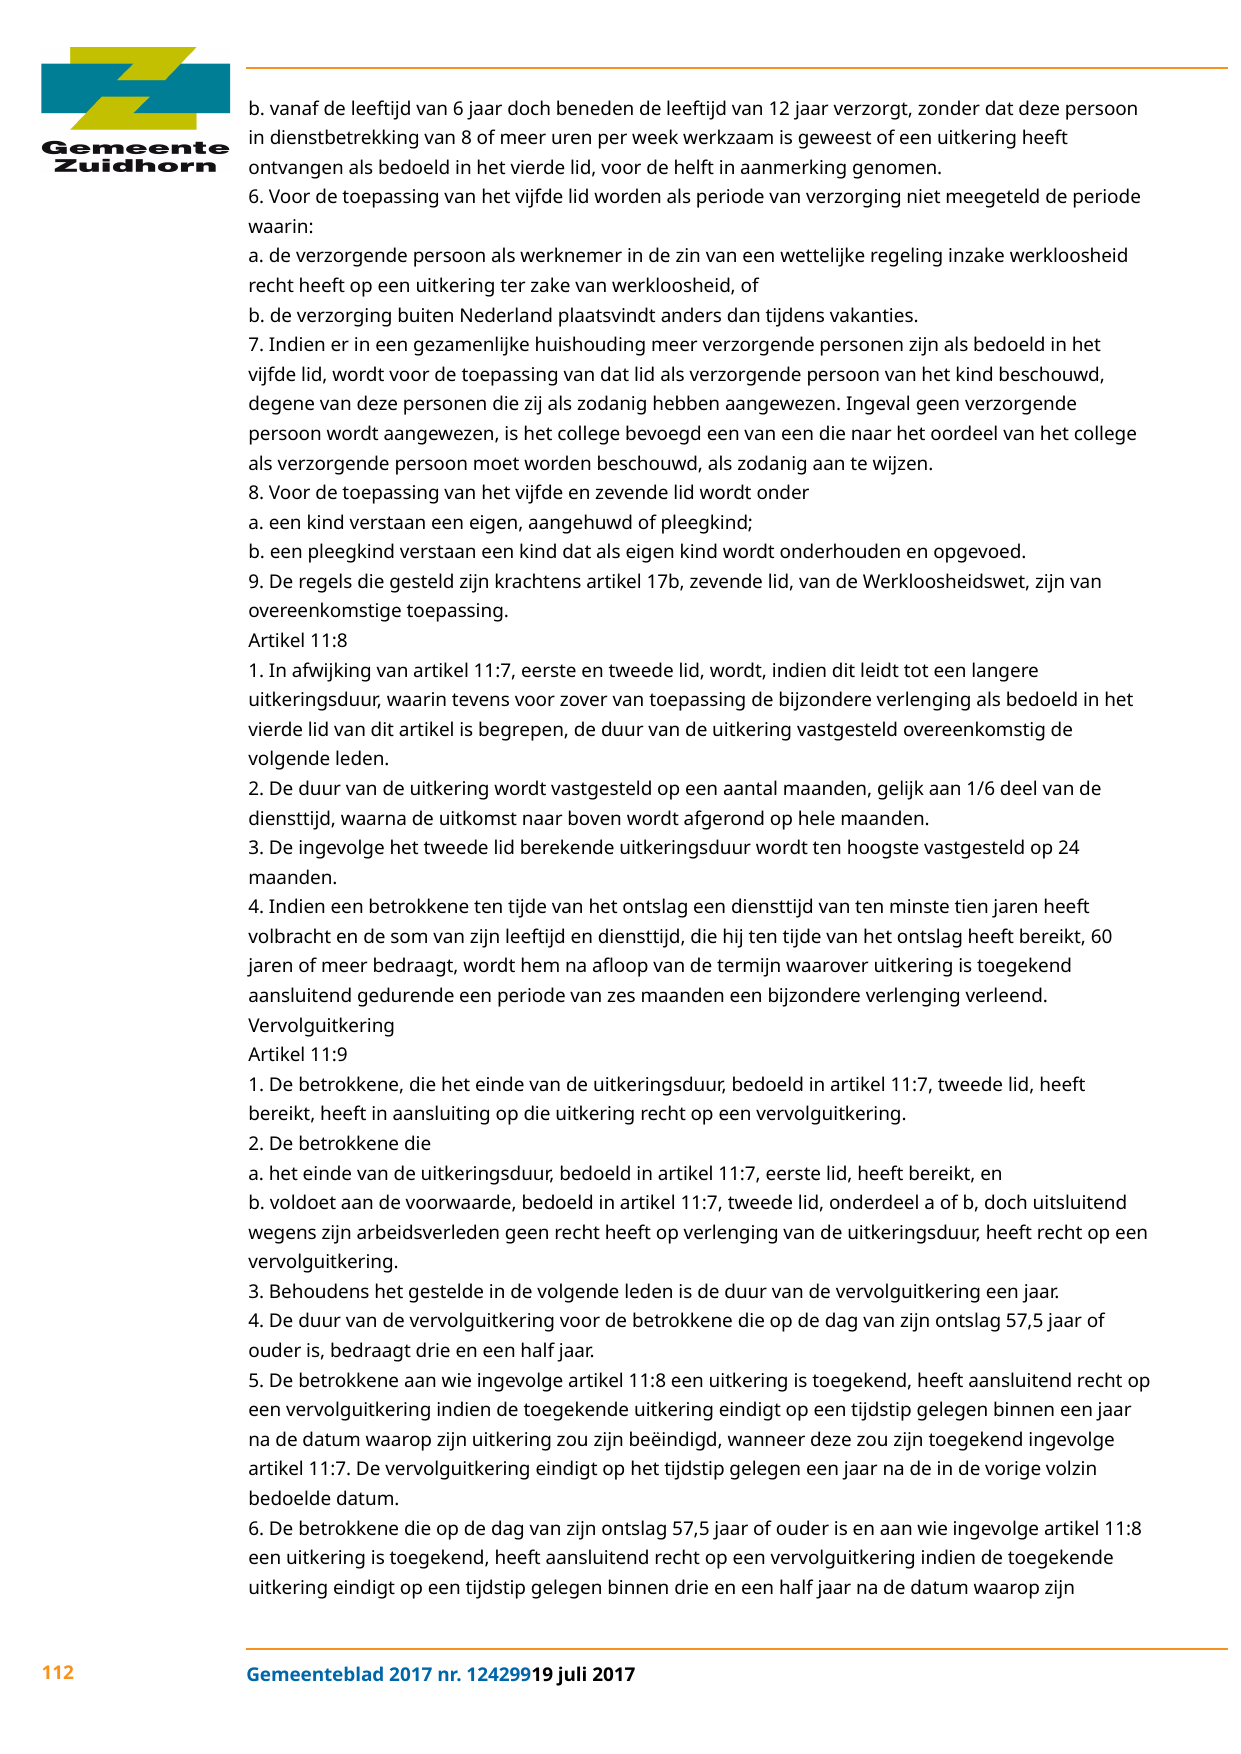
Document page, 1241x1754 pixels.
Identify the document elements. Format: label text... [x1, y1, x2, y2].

text 1. De betrokkene, die het einde van de uitkeringsduur, bedoeld in artikel 11:7, tweede lid, heeft bereikt, heeft in aansluiting op die uitkering recht op een vervolguitkering. [248, 1071, 1152, 1126]
text b. een pleegkind verstaan een kind dat als eigen kind wordt onderhouden en opgevoed. [248, 538, 1152, 564]
text Vervolguitkering [248, 1012, 1152, 1038]
text Artikel 11:9 [248, 1041, 1152, 1067]
text 7. Indien er in een gezamenlijke huishouding meer verzorgende personen zijn als bedoeld in het vijfde lid, wordt voor de toepassing van dat lid als verzorgende persoon van het kind beschouwd, degene van deze personen die zij als zodanig hebben aangewezen. Ingeval geen verzorgende persoon wordt aangewezen, is het college bevoegd een van een die naar het oordeel van het college als verzorgende persoon moet worden beschouwd, als zodanig aan te wijzen. [248, 331, 1152, 476]
text Artikel 11:8 [248, 627, 1152, 653]
text 8. Voor de toepassing van het vijfde en zevende lid wordt onder [248, 479, 1152, 505]
text b. de verzorging buiten Nederland plaatsvindt anders dan tijdens vakanties. [248, 302, 1152, 328]
text 3. Behoudens het gestelde in de volgende leden is de duur van de vervolguitkering een jaar. [248, 1278, 1152, 1304]
text 6. De betrokkene die op de dag van zijn ontslag 57,5 jaar of ouder is en aan wie ingevolge artikel 11:8 een uitkering is toegekend, heeft aansluitend recht op een vervolguitkering indien de toegekende uitkering eindigt op een tijdstip gelegen binnen drie en een half jaar na de datum waarop zijn [248, 1515, 1152, 1600]
text 3. De ingevolge het tweede lid berekende uitkeringsduur wordt ten hoogste vastgesteld op 24 maanden. [248, 834, 1152, 890]
text a. de verzorgende persoon als werknemer in de zin van een wettelijke regeling inzake werkloosheid recht heeft op een uitkering ter zake van werkloosheid, of [248, 243, 1152, 298]
text 2. De duur van de uitkering wordt vastgesteld op een aantal maanden, gelijk aan 1/6 deel van de diensttijd, waarna de uitkomst naar boven wordt afgerond op hele maanden. [248, 775, 1152, 831]
text a. een kind verstaan een eigen, aangehuwd of pleegkind; [248, 509, 1152, 535]
text 4. De duur van de vervolguitkering voor de betrokkene die op de dag van zijn ontslag 57,5 jaar of ouder is, bedraagt drie en een half jaar. [248, 1308, 1152, 1363]
text 9. De regels die gesteld zijn krachtens artikel 17b, zevende lid, van de Werkloosheidswet, zijn van overeenkomstige toepassing. [248, 568, 1152, 623]
text 4. Indien een betrokkene ten tijde van het ontslag een diensttijd van ten minste tien jaren heeft volbracht en de som van zijn leeftijd en diensttijd, die hij ten tijde van het ontslag heeft bereikt, 60 jaren of meer bedraagt, wordt hem na afloop van de termijn waarover uitkering is toegekend aansluitend gedurende een periode van zes maanden een bijzondere verlenging verleend. [248, 893, 1152, 1008]
text 5. De betrokkene aan wie ingevolge artikel 11:8 een uitkering is toegekend, heeft aansluitend recht op een vervolguitkering indien de toegekende uitkering eindigt op een tijdstip gelegen binnen een jaar na de datum waarop zijn uitkering zou zijn beëindigd, wanneer deze zou zijn toegekend ingevolge artikel 11:7. De vervolguitkering eindigt op het tijdstip gelegen een jaar na de in de vorige volzin bedoelde datum. [248, 1367, 1152, 1511]
text 6. Voor de toepassing van het vijfde lid worden als periode van verzorging niet meegeteld de periode waarin: [248, 183, 1152, 239]
text 2. De betrokkene die [248, 1130, 1152, 1156]
text a. het einde van de uitkeringsduur, bedoeld in artikel 11:7, eerste lid, heeft bereikt, en [248, 1160, 1152, 1186]
text 1. In afwijking van artikel 11:7, eerste en tweede lid, wordt, indien dit leidt tot een langere uitkeringsduur, waarin tevens voor zover van toepassing de bijzondere verlenging als bedoeld in het vierde lid van dit artikel is begrepen, de duur van de uitkering vastgesteld overeenkomstig de volgende leden. [248, 657, 1152, 771]
picture [41, 47, 231, 172]
text b. vanaf de leeftijd van 6 jaar doch beneden de leeftijd van 12 jaar verzorgt, zonder dat deze persoon in dienstbetrekking van 8 of meer uren per week werkzaam is geweest of een uitkering heeft ontvangen als bedoeld in het vierde lid, voor de helft in aanmerking genomen. [248, 95, 1152, 180]
text b. voldoet aan de voorwaarde, bedoeld in artikel 11:7, tweede lid, onderdeel a of b, doch uitsluitend wegens zijn arbeidsverleden geen recht heeft op verlenging van de uitkeringsduur, heeft recht op een vervolguitkering. [248, 1189, 1152, 1274]
